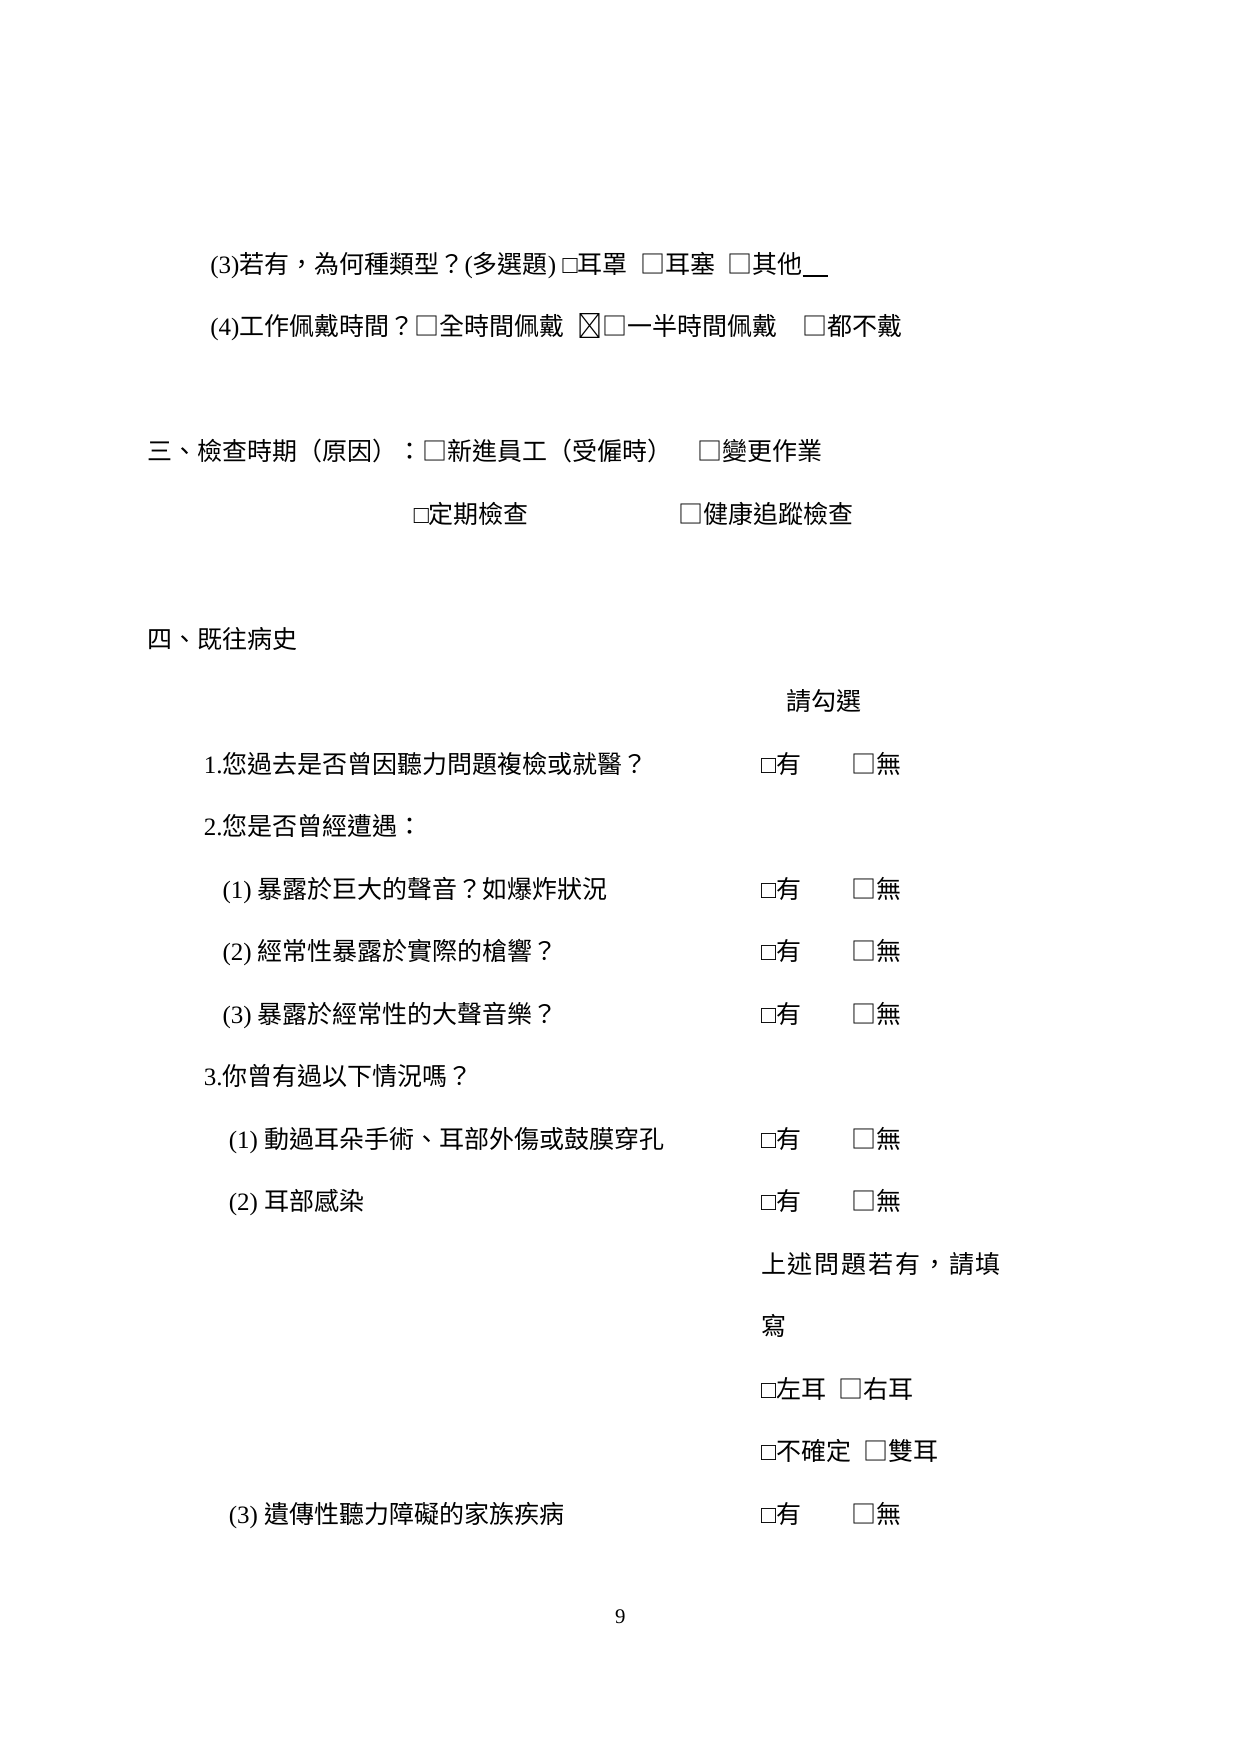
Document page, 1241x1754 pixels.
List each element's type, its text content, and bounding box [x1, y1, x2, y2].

text 四、既往病史 [148, 596, 1092, 658]
table_cell 3.你曾有過以下情況嗎？ (1) 動過耳朵手術、耳部外傷或鼓膜穿孔 (2) 耳部感染 (3) 遺傳性聽力障礙的家族疾病 [192, 1033, 749, 1533]
text 三、檢查時期（原因）：□新進員工（受僱時） □變更作業 [148, 408, 1171, 471]
table_cell 1.您過去是否曾因聽力問題複檢或就醫？ [192, 721, 749, 783]
text (3)若有，為何種類型？(多選題) □耳罩 □耳塞 □其他 [185, 221, 1092, 283]
table_cell □有 □無 [750, 1471, 1012, 1533]
table_cell 2.您是否曾經遭遇： (1) 暴露於巨大的聲音？如爆炸狀況 (2) 經常性暴露於實際的槍響？ (3) 暴露於經常性的大聲音樂？ [192, 783, 749, 1033]
text (4)工作佩戴時間？□全時間佩戴 □一半時間佩戴 □都不戴 [185, 283, 1092, 346]
text □定期檢查 □健康追蹤檢查 [148, 471, 1171, 533]
table_header 請勾選 [750, 658, 1012, 721]
table_cell □有 □無 [750, 721, 1012, 783]
table_cell □有 □無 □有 □無 上述問題若有，請填寫 □左耳 □右耳 □不確定 □雙耳 [750, 1033, 1012, 1471]
table_header [192, 658, 749, 721]
table_cell □有 □無 □有 □無 □有 □無 [750, 783, 1012, 1033]
